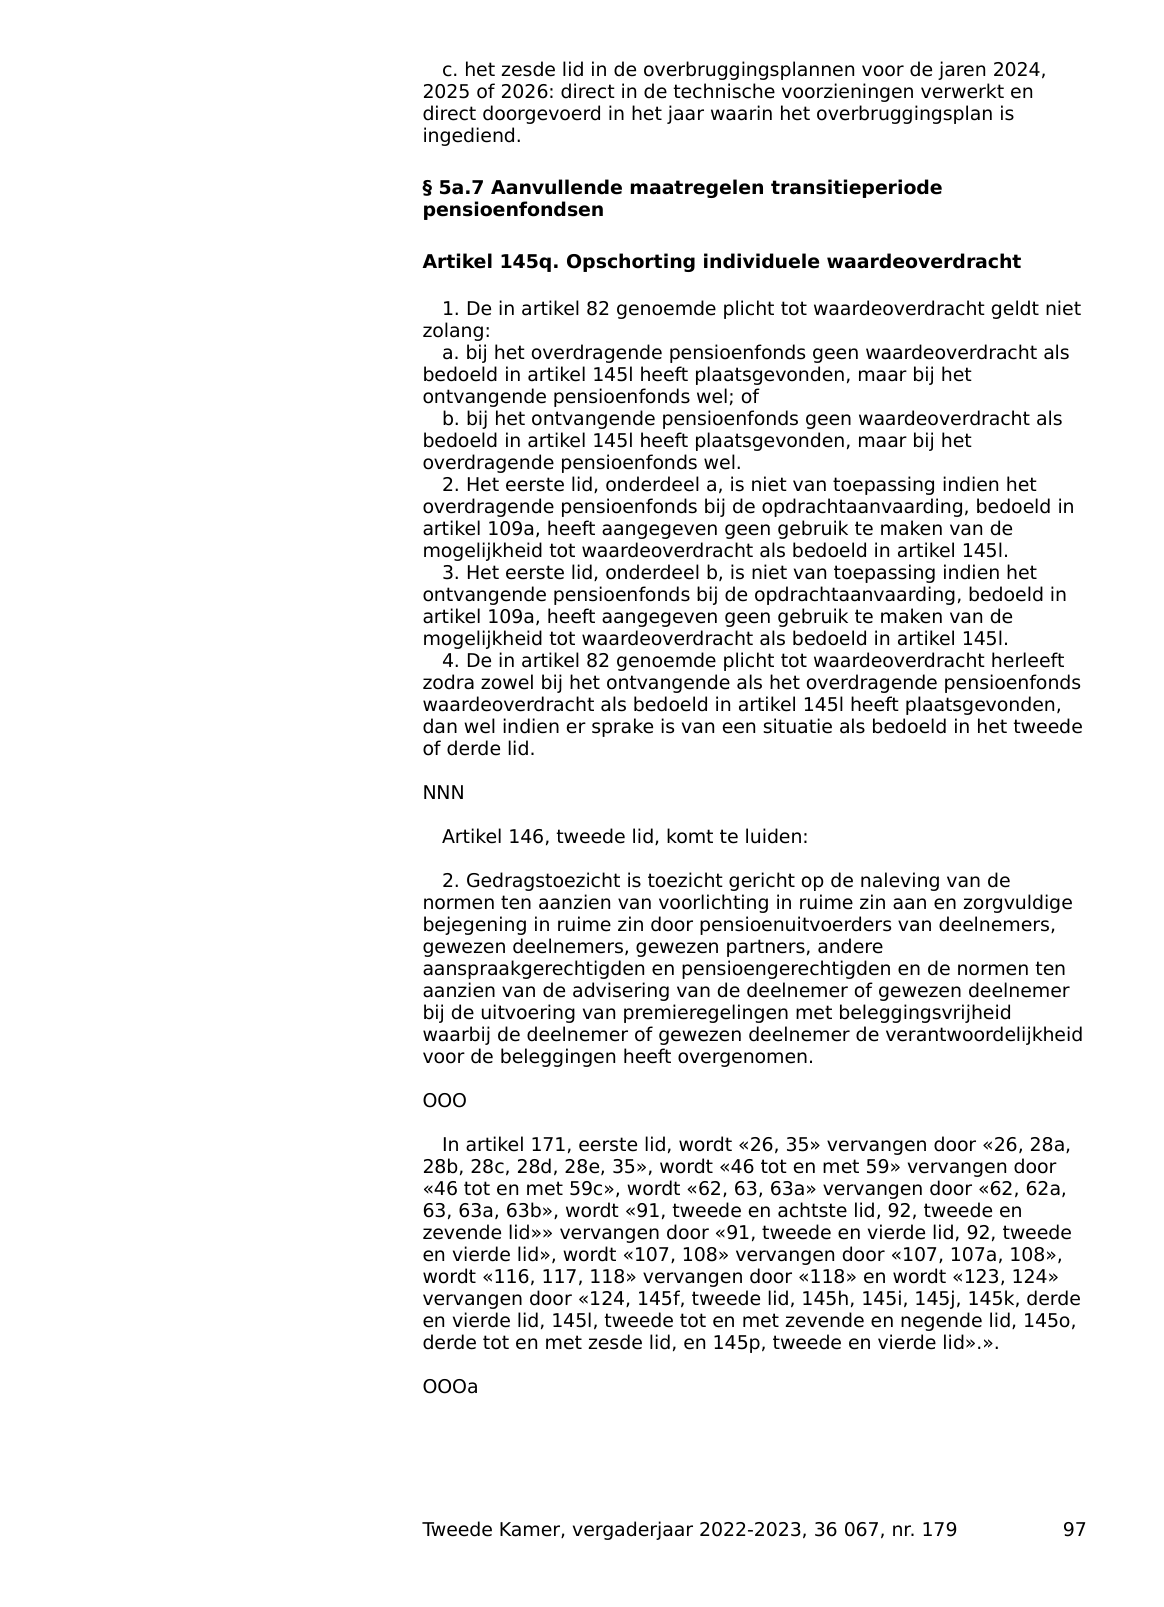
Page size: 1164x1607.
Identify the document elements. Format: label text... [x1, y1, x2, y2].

subtitle Artikel 145q. Opschorting individuele waardeoverdracht [422, 251, 1087, 273]
text 3. Het eerste lid, onderdeel b, is niet van toepassing indien het ontvangende pensioenfonds bij de opdrachtaanvaarding, bedoeld in artikel 109a, heeft aangegeven geen gebruik te maken van de mogelijkheid tot waardeoverdracht als bedoeld in artikel 145l. [422, 562, 1087, 649]
text 1. De in artikel 82 genoemde plicht tot waardeoverdracht geldt niet zolang: [422, 298, 1087, 342]
subtitle § 5a.7 Aanvullende maatregelen transitieperiode pensioenfondsen [422, 177, 1087, 221]
text 4. De in artikel 82 genoemde plicht tot waardeoverdracht herleeft zodra zowel bij het ontvangende als het overdragende pensioenfonds waardeoverdracht als bedoeld in artikel 145l heeft plaatsgevonden, dan wel indien er sprake is van een situatie als bedoeld in het tweede of derde lid. [422, 649, 1087, 759]
text In artikel 171, eerste lid, wordt «26, 35» vervangen door «26, 28a, 28b, 28c, 28d, 28e, 35», wordt «46 tot en met 59» vervangen door «46 tot en met 59c», wordt «62, 63, 63a» vervangen door «62, 62a, 63, 63a, 63b», wordt «91, tweede en achtste lid, 92, tweede en zevende lid»» vervangen door «91, tweede en vierde lid, 92, tweede en vierde lid», wordt «107, 108» vervangen door «107, 107a, 108», wordt «116, 117, 118» vervangen door «118» en wordt «123, 124» vervangen door «124, 145f, tweede lid, 145h, 145i, 145j, 145k, derde en vierde lid, 145l, tweede tot en met zevende en negende lid, 145o, derde tot en met zesde lid, en 145p, tweede en vierde lid».». [422, 1134, 1087, 1354]
text NNN [422, 782, 1087, 804]
text 2. Het eerste lid, onderdeel a, is niet van toepassing indien het overdragende pensioenfonds bij de opdrachtaanvaarding, bedoeld in artikel 109a, heeft aangegeven geen gebruik te maken van de mogelijkheid tot waardeoverdracht als bedoeld in artikel 145l. [422, 474, 1087, 562]
text c. het zesde lid in de overbruggingsplannen voor de jaren 2024, 2025 of 2026: direct in de technische voorzieningen verwerkt en direct doorgevoerd in het jaar waarin het overbruggingsplan is ingediend. [422, 59, 1087, 147]
text Artikel 146, tweede lid, komt te luiden: [422, 826, 1087, 848]
text OOO [422, 1090, 1087, 1112]
text 2. Gedragstoezicht is toezicht gericht op de naleving van de normen ten aanzien van voorlichting in ruime zin aan en zorgvuldige bejegening in ruime zin door pensioenuitvoerders van deelnemers, gewezen deelnemers, gewezen partners, andere aanspraakgerechtigden en pensioengerechtigden en de normen ten aanzien van de advisering van de deelnemer of gewezen deelnemer bij de uitvoering van premieregelingen met beleggingsvrijheid waarbij de deelnemer of gewezen deelnemer de verantwoordelijkheid voor de beleggingen heeft overgenomen. [422, 870, 1087, 1068]
text a. bij het overdragende pensioenfonds geen waardeoverdracht als bedoeld in artikel 145l heeft plaatsgevonden, maar bij het ontvangende pensioenfonds wel; of [422, 342, 1087, 408]
text OOOa [422, 1376, 1087, 1398]
text b. bij het ontvangende pensioenfonds geen waardeoverdracht als bedoeld in artikel 145l heeft plaatsgevonden, maar bij het overdragende pensioenfonds wel. [422, 408, 1087, 474]
